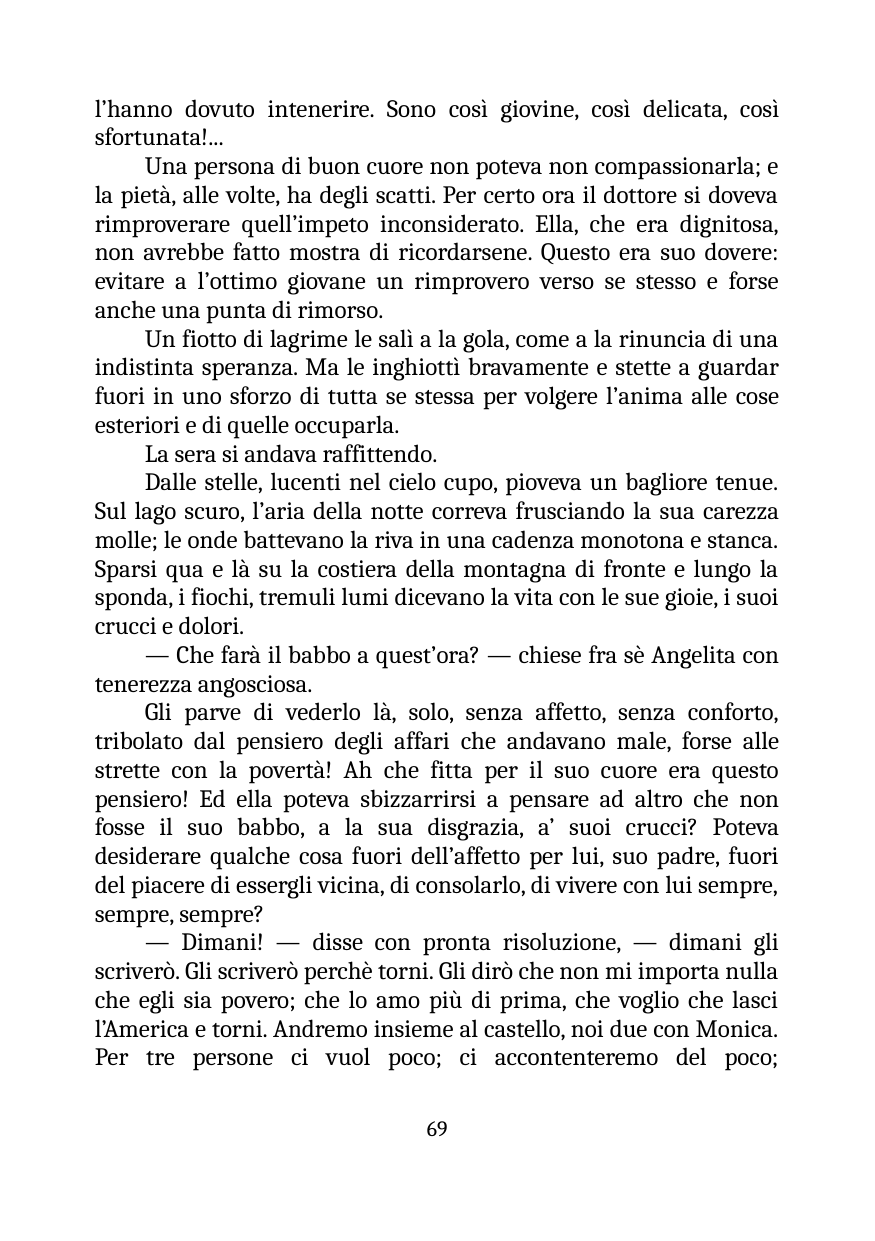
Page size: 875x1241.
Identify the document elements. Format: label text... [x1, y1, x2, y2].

text Dalle stelle, lucenti nel cielo cupo, pioveva un bagliore tenue. Sul lago scuro, l’aria della notte correva frusciando la sua carezza molle; le onde battevano la riva in una cadenza monotona e stanca. Sparsi qua e là su la costiera della montagna di fronte e lungo la sponda, i fiochi, tremuli lumi dicevano la vita con le sue gioie, i suoi crucci e dolori. [94, 468, 779, 641]
text Una persona di buon cuore non poteva non compassionarla; e la pietà, alle volte, ha degli scatti. Per certo ora il dottore si doveva rimproverare quell’impeto inconsiderato. Ella, che era dignitosa, non avrebbe fatto mostra di ricordarsene. Questo era suo dovere: evitare a l’ottimo giovane un rimprovero verso se stesso e forse anche una punta di rimorso. [94, 152, 779, 324]
text l’hanno dovuto intenerire. Sono così giovine, così delicata, così sfortunata!... [94, 94, 779, 152]
text Gli parve di vederlo là, solo, senza affetto, senza conforto, tribolato dal pensiero degli affari che andavano male, forse alle strette con la povertà! Ah che fitta per il suo cuore era questo pensiero! Ed ella poteva sbizzarrirsi a pensare ad altro che non fosse il suo babbo, a la sua disgrazia, a’ suoi crucci? Poteva desiderare qualche cosa fuori dell’affetto per lui, suo padre, fuori del piacere di essergli vicina, di consolarlo, di vivere con lui sempre, sempre, sempre? [94, 698, 779, 928]
text — Dimani! — disse con pronta risoluzione, — dimani gli scriverò. Gli scriverò perchè torni. Gli dirò che non mi importa nulla che egli sia povero; che lo amo più di prima, che voglio che lasci l’America e torni. Andremo insieme al castello, noi due con Monica. Per tre persone ci vuol poco; ci accontenteremo del poco; [94, 928, 779, 1072]
text Un fiotto di lagrime le salì a la gola, come a la rinuncia di una indistinta speranza. Ma le inghiottì bravamente e stette a guardar fuori in uno sforzo di tutta se stessa per volgere l’anima alle cose esteriori e di quelle occuparla. [94, 324, 779, 439]
text La sera si andava raffittendo. [94, 439, 779, 468]
text — Che farà il babbo a quest’ora? — chiese fra sè Angelita con tenerezza angosciosa. [94, 641, 779, 698]
